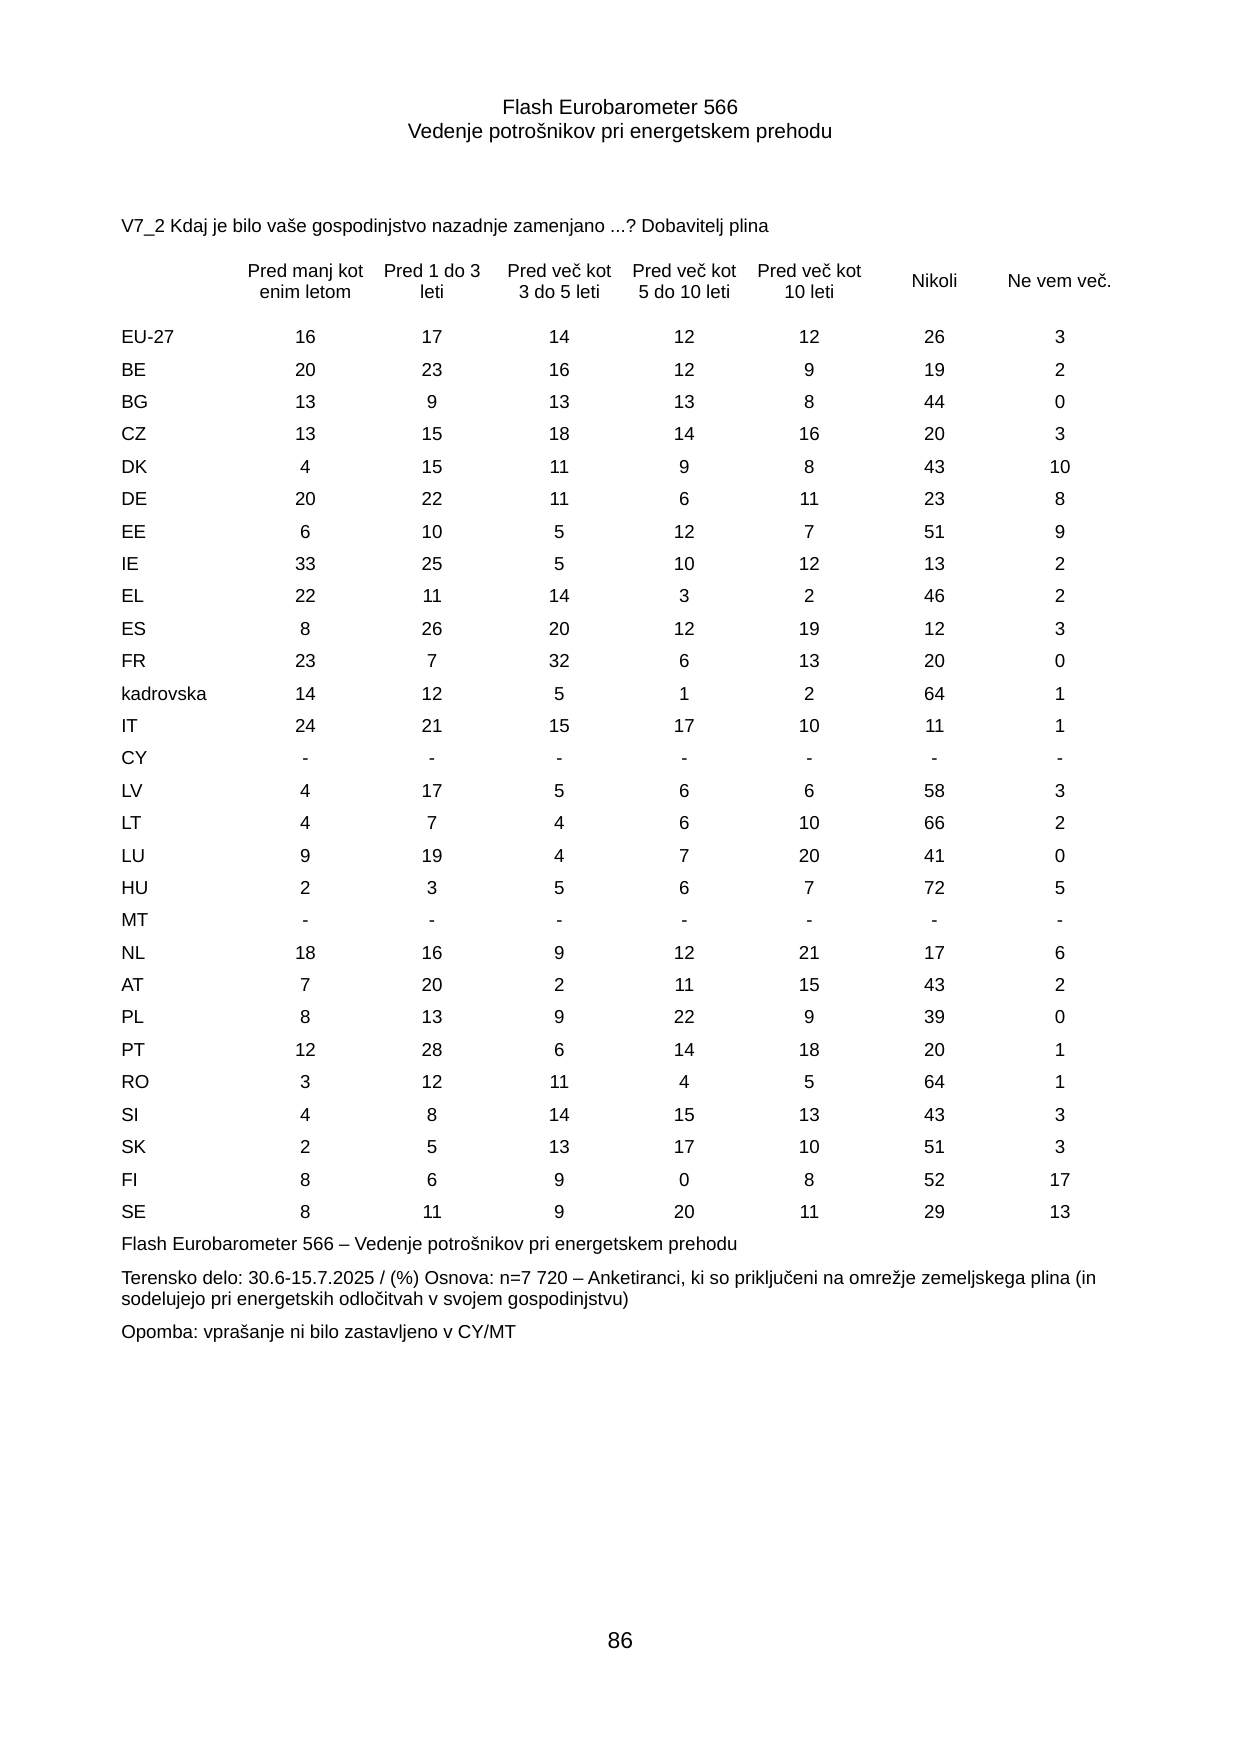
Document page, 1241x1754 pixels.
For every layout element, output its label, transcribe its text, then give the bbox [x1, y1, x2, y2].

table_cell [118, 241, 243, 321]
table_cell 7 [747, 871, 872, 904]
table_cell 11 [497, 1066, 622, 1098]
table_cell 23 [872, 483, 997, 515]
table_cell 12 [622, 515, 747, 547]
table_cell - [622, 904, 747, 936]
table_cell DE [118, 483, 243, 515]
table_cell 15 [367, 450, 497, 483]
table_cell 6 [243, 515, 367, 547]
table_cell 5 [367, 1131, 497, 1163]
table_cell FI [118, 1163, 243, 1195]
table_cell - [872, 742, 997, 774]
table_cell 6 [622, 871, 747, 904]
table_cell 28 [367, 1033, 497, 1066]
table_cell 29 [872, 1195, 997, 1228]
table_cell 23 [243, 645, 367, 677]
table_cell 3 [997, 612, 1122, 644]
table_cell 9 [497, 1163, 622, 1195]
table_cell BE [118, 353, 243, 385]
table_cell 14 [622, 418, 747, 450]
table_cell 15 [622, 1098, 747, 1131]
table_cell Pred manj kot enim letom [243, 241, 367, 321]
table_cell 2 [497, 969, 622, 1001]
table_cell 20 [243, 483, 367, 515]
table_cell 20 [872, 418, 997, 450]
table_cell 5 [747, 1066, 872, 1098]
table_cell SE [118, 1195, 243, 1228]
table_cell 14 [497, 1098, 622, 1131]
table_cell 58 [872, 774, 997, 807]
table_cell HU [118, 871, 243, 904]
table_cell 13 [747, 645, 872, 677]
table_cell 3 [997, 1131, 1122, 1163]
table_cell 10 [747, 709, 872, 742]
table_cell 6 [622, 483, 747, 515]
table_cell MT [118, 904, 243, 936]
table_cell 33 [243, 548, 367, 580]
table_cell 9 [367, 385, 497, 418]
table_cell 17 [872, 936, 997, 968]
table_cell 13 [243, 418, 367, 450]
table_cell 26 [367, 612, 497, 644]
table_cell 14 [622, 1033, 747, 1066]
table_cell 9 [243, 839, 367, 871]
table_cell 32 [497, 645, 622, 677]
table_cell 5 [497, 774, 622, 807]
table_cell 11 [497, 450, 622, 483]
table_cell 7 [367, 807, 497, 839]
table_cell 5 [497, 515, 622, 547]
table_cell 13 [497, 1131, 622, 1163]
table_cell - [243, 742, 367, 774]
table_cell 7 [367, 645, 497, 677]
table_cell 4 [622, 1066, 747, 1098]
table_cell 17 [997, 1163, 1122, 1195]
table_cell 4 [243, 450, 367, 483]
table_cell 12 [747, 548, 872, 580]
table_cell 12 [622, 612, 747, 644]
table_cell LU [118, 839, 243, 871]
table_cell 20 [872, 645, 997, 677]
table_cell 13 [367, 1001, 497, 1033]
table_cell - [367, 742, 497, 774]
table_header V7_2 Kdaj je bilo vaše gospodinjstvo nazadnje zamenjano ...? Dobavitelj plina [118, 209, 1122, 241]
table_cell FR [118, 645, 243, 677]
table_cell 0 [997, 1001, 1122, 1033]
table_cell 18 [243, 936, 367, 968]
table_cell 9 [747, 1001, 872, 1033]
table_cell 12 [367, 677, 497, 709]
table_cell 1 [997, 709, 1122, 742]
table_cell 10 [747, 1131, 872, 1163]
table_cell 21 [367, 709, 497, 742]
table_cell 20 [747, 839, 872, 871]
table_cell 20 [872, 1033, 997, 1066]
table_cell 17 [622, 709, 747, 742]
table_cell 8 [243, 1195, 367, 1228]
table_cell 51 [872, 515, 997, 547]
table_cell 3 [367, 871, 497, 904]
table_cell 16 [243, 321, 367, 353]
table_cell 9 [497, 1001, 622, 1033]
table_cell 12 [622, 353, 747, 385]
table_cell 12 [622, 321, 747, 353]
table_cell IT [118, 709, 243, 742]
table_cell 2 [243, 1131, 367, 1163]
table_cell 6 [622, 807, 747, 839]
table_cell 15 [497, 709, 622, 742]
table_cell 12 [367, 1066, 497, 1098]
table_cell 24 [243, 709, 367, 742]
table_cell 17 [367, 774, 497, 807]
table_cell 6 [622, 774, 747, 807]
table_cell 11 [497, 483, 622, 515]
table_cell 14 [243, 677, 367, 709]
table_cell Pred več kot 10 leti [747, 241, 872, 321]
table_cell EU-27 [118, 321, 243, 353]
table_cell - [622, 742, 747, 774]
table_cell Terensko delo: 30.6-15.7.2025 / (%) Osnova: n=7 720 – Anketiranci, ki so priključeni na omrežje zemeljskega plina (in sodelujejo pri energetskih odločitvah v svojem gospodinjstvu) [118, 1260, 1122, 1316]
table_cell - [747, 904, 872, 936]
table_cell 8 [243, 1163, 367, 1195]
table_cell 19 [872, 353, 997, 385]
table_cell 43 [872, 1098, 997, 1131]
table_cell ES [118, 612, 243, 644]
table_cell - [872, 904, 997, 936]
table_cell 2 [747, 580, 872, 612]
table_cell 10 [367, 515, 497, 547]
table_cell 8 [243, 612, 367, 644]
table_cell 11 [367, 580, 497, 612]
table_cell 39 [872, 1001, 997, 1033]
table_cell 6 [497, 1033, 622, 1066]
table_cell 46 [872, 580, 997, 612]
table_cell 10 [747, 807, 872, 839]
table_cell 19 [367, 839, 497, 871]
table_cell 4 [497, 839, 622, 871]
table_cell LT [118, 807, 243, 839]
table_cell 3 [997, 1098, 1122, 1131]
table_cell 11 [367, 1195, 497, 1228]
table_cell 9 [622, 450, 747, 483]
table_cell 0 [997, 839, 1122, 871]
table_cell 15 [747, 969, 872, 1001]
table_cell 8 [747, 385, 872, 418]
table_cell 13 [243, 385, 367, 418]
table_cell 12 [622, 936, 747, 968]
table_cell 41 [872, 839, 997, 871]
table_cell 4 [243, 1098, 367, 1131]
table_cell 20 [622, 1195, 747, 1228]
table_cell 23 [367, 353, 497, 385]
table_cell 4 [243, 774, 367, 807]
table_cell 8 [747, 1163, 872, 1195]
table_cell 18 [497, 418, 622, 450]
table_cell 2 [997, 548, 1122, 580]
table_cell 22 [243, 580, 367, 612]
table_cell 8 [243, 1001, 367, 1033]
table_cell 11 [747, 1195, 872, 1228]
table_cell 22 [622, 1001, 747, 1033]
table_cell 12 [747, 321, 872, 353]
table_cell 5 [497, 548, 622, 580]
table_cell 26 [872, 321, 997, 353]
table_cell 2 [997, 807, 1122, 839]
table_cell 6 [367, 1163, 497, 1195]
table_cell LV [118, 774, 243, 807]
table_cell Pred več kot 5 do 10 leti [622, 241, 747, 321]
table_cell 8 [747, 450, 872, 483]
table_cell 10 [622, 548, 747, 580]
table_cell - [997, 742, 1122, 774]
table_cell CZ [118, 418, 243, 450]
table_cell 3 [622, 580, 747, 612]
table_cell 14 [497, 580, 622, 612]
table_cell 9 [997, 515, 1122, 547]
table_cell 13 [747, 1098, 872, 1131]
table_cell 3 [997, 774, 1122, 807]
table_cell 2 [747, 677, 872, 709]
table_cell 13 [497, 385, 622, 418]
table_cell 0 [997, 385, 1122, 418]
table_cell 21 [747, 936, 872, 968]
table_cell - [747, 742, 872, 774]
table_cell DK [118, 450, 243, 483]
table_cell 11 [747, 483, 872, 515]
table_cell 8 [367, 1098, 497, 1131]
table_cell 8 [997, 483, 1122, 515]
table_cell 22 [367, 483, 497, 515]
table_cell - [243, 904, 367, 936]
table_cell 51 [872, 1131, 997, 1163]
table_cell 9 [497, 936, 622, 968]
table_cell RO [118, 1066, 243, 1098]
table_cell 4 [497, 807, 622, 839]
table_cell CY [118, 742, 243, 774]
table_cell kadrovska [118, 677, 243, 709]
table_cell 2 [997, 353, 1122, 385]
table_cell - [497, 904, 622, 936]
table_cell 13 [872, 548, 997, 580]
table_cell 14 [497, 321, 622, 353]
table_cell BG [118, 385, 243, 418]
table_cell 17 [367, 321, 497, 353]
table_cell SK [118, 1131, 243, 1163]
table_cell 6 [622, 645, 747, 677]
table_cell 20 [243, 353, 367, 385]
table_cell 12 [872, 612, 997, 644]
table_cell - [367, 904, 497, 936]
table_cell IE [118, 548, 243, 580]
table_cell 3 [997, 321, 1122, 353]
table_cell 7 [747, 515, 872, 547]
table_cell 3 [243, 1066, 367, 1098]
table_cell 64 [872, 1066, 997, 1098]
table_cell PT [118, 1033, 243, 1066]
table_cell 13 [622, 385, 747, 418]
table_cell 11 [872, 709, 997, 742]
table_cell EL [118, 580, 243, 612]
table_cell 1 [997, 1033, 1122, 1066]
table_cell 9 [497, 1195, 622, 1228]
table_cell 9 [747, 353, 872, 385]
table_cell 43 [872, 969, 997, 1001]
table_cell 64 [872, 677, 997, 709]
table_cell 44 [872, 385, 997, 418]
table_cell 4 [243, 807, 367, 839]
table_cell - [997, 904, 1122, 936]
table_cell Flash Eurobarometer 566 – Vedenje potrošnikov pri energetskem prehodu [118, 1228, 1122, 1260]
table_cell NL [118, 936, 243, 968]
table_cell 7 [622, 839, 747, 871]
table_cell AT [118, 969, 243, 1001]
table_cell 52 [872, 1163, 997, 1195]
table_cell 2 [997, 580, 1122, 612]
table_cell 5 [497, 677, 622, 709]
table_cell 0 [622, 1163, 747, 1195]
table_cell 19 [747, 612, 872, 644]
table_cell 16 [747, 418, 872, 450]
table_cell Nikoli [872, 241, 997, 321]
table_cell 2 [997, 969, 1122, 1001]
table_cell 15 [367, 418, 497, 450]
table_cell 25 [367, 548, 497, 580]
table_cell 6 [997, 936, 1122, 968]
table_cell Pred več kot 3 do 5 leti [497, 241, 622, 321]
table_cell 11 [622, 969, 747, 1001]
table_cell Opomba: vprašanje ni bilo zastavljeno v CY/MT [118, 1316, 1122, 1348]
table_cell 3 [997, 418, 1122, 450]
table_cell 10 [997, 450, 1122, 483]
table_cell EE [118, 515, 243, 547]
table_cell 7 [243, 969, 367, 1001]
table_cell 1 [997, 1066, 1122, 1098]
table_cell 5 [997, 871, 1122, 904]
table_cell 1 [622, 677, 747, 709]
table_cell 43 [872, 450, 997, 483]
table_cell 2 [243, 871, 367, 904]
table_cell 13 [997, 1195, 1122, 1228]
table_cell 1 [997, 677, 1122, 709]
table_cell 0 [997, 645, 1122, 677]
table_cell 5 [497, 871, 622, 904]
table_cell Ne vem več. [997, 241, 1122, 321]
table_cell 16 [497, 353, 622, 385]
table_cell 20 [497, 612, 622, 644]
table_cell Pred 1 do 3 leti [367, 241, 497, 321]
table_cell 72 [872, 871, 997, 904]
table_cell 66 [872, 807, 997, 839]
table_cell 12 [243, 1033, 367, 1066]
table_cell PL [118, 1001, 243, 1033]
table_cell 17 [622, 1131, 747, 1163]
table_cell SI [118, 1098, 243, 1131]
table_cell 16 [367, 936, 497, 968]
table_cell - [497, 742, 622, 774]
table_cell 20 [367, 969, 497, 1001]
table_cell 18 [747, 1033, 872, 1066]
table_cell 6 [747, 774, 872, 807]
